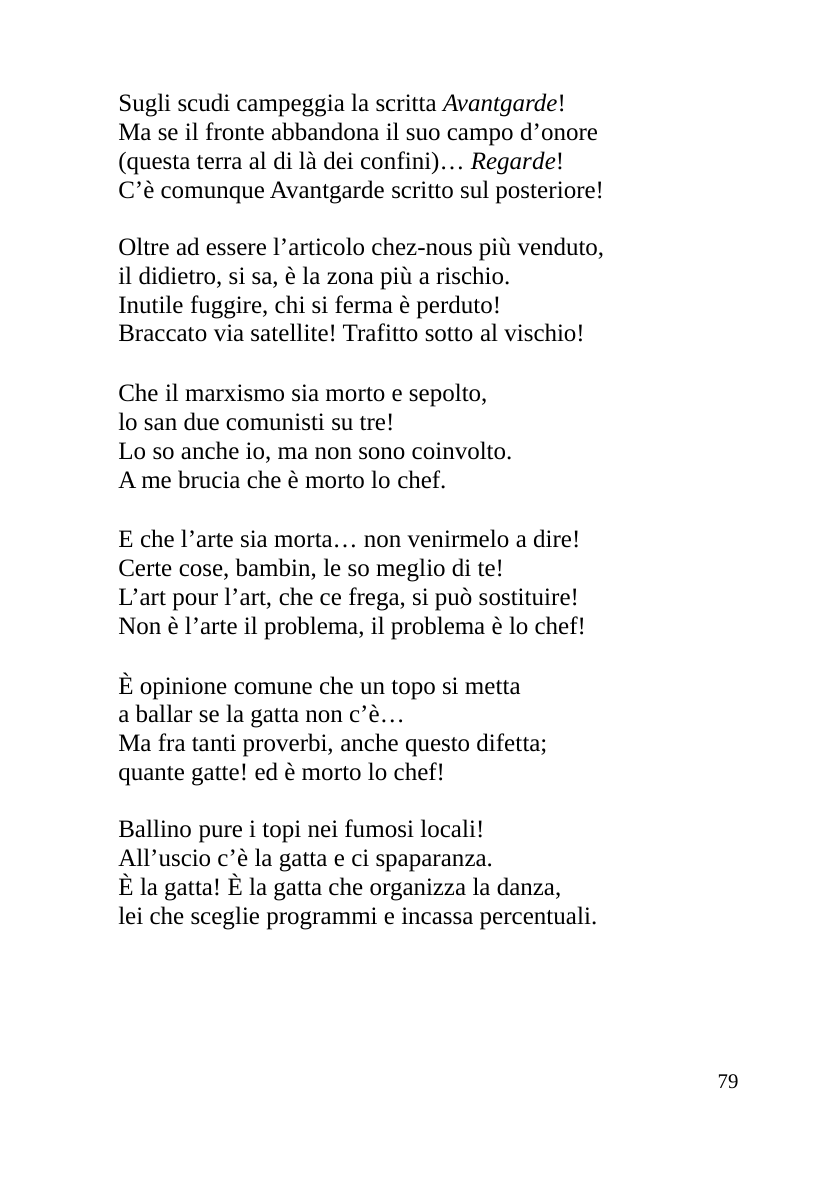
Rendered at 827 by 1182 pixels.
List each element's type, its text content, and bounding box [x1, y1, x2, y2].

text Non è l’arte il problema, il problema è lo chef! [118, 611, 738, 639]
text A me brucia che è morto lo chef. [118, 465, 738, 493]
text Oltre ad essere l’articolo chez-nous più venduto, [118, 232, 738, 261]
text Ma se il fronte abbandona il suo campo d’onore [118, 117, 738, 146]
text Inutile fuggire, chi si ferma è perduto! [118, 290, 738, 318]
text (questa terra al di là dei confini)… Regarde! [118, 146, 738, 175]
text Che il marxismo sia morto e sepolto, [118, 378, 738, 407]
text Sugli scudi campeggia la scritta Avantgarde! [118, 88, 738, 117]
text a ballar se la gatta non c’è… [118, 699, 738, 728]
text Ballino pure i topi nei fumosi locali! [118, 814, 738, 843]
text È opinione comune che un topo si metta [118, 671, 738, 699]
text lo san due comunisti su tre! [118, 407, 738, 436]
text Certe cose, bambin, le so meglio di te! [118, 553, 738, 582]
text il didietro, si sa, è la zona più a rischio. [118, 261, 738, 290]
text lei che sceglie programmi e incassa percentuali. [118, 901, 738, 929]
text All’uscio c’è la gatta e ci spaparanza. [118, 843, 738, 872]
text Lo so anche io, ma non sono coinvolto. [118, 436, 738, 465]
text L’art pour l’art, che ce frega, si può sostituire! [118, 582, 738, 611]
text C’è comunque Avantgarde scritto sul posteriore! [118, 175, 738, 203]
text quante gatte! ed è morto lo chef! [118, 757, 738, 786]
text Braccato via satellite! Trafitto sotto al vischio! [118, 318, 738, 347]
text Ma fra tanti proverbi, anche questo difetta; [118, 728, 738, 757]
text E che l’arte sia morta… non venirmelo a dire! [118, 524, 738, 553]
text È la gatta! È la gatta che organizza la danza, [118, 872, 738, 901]
